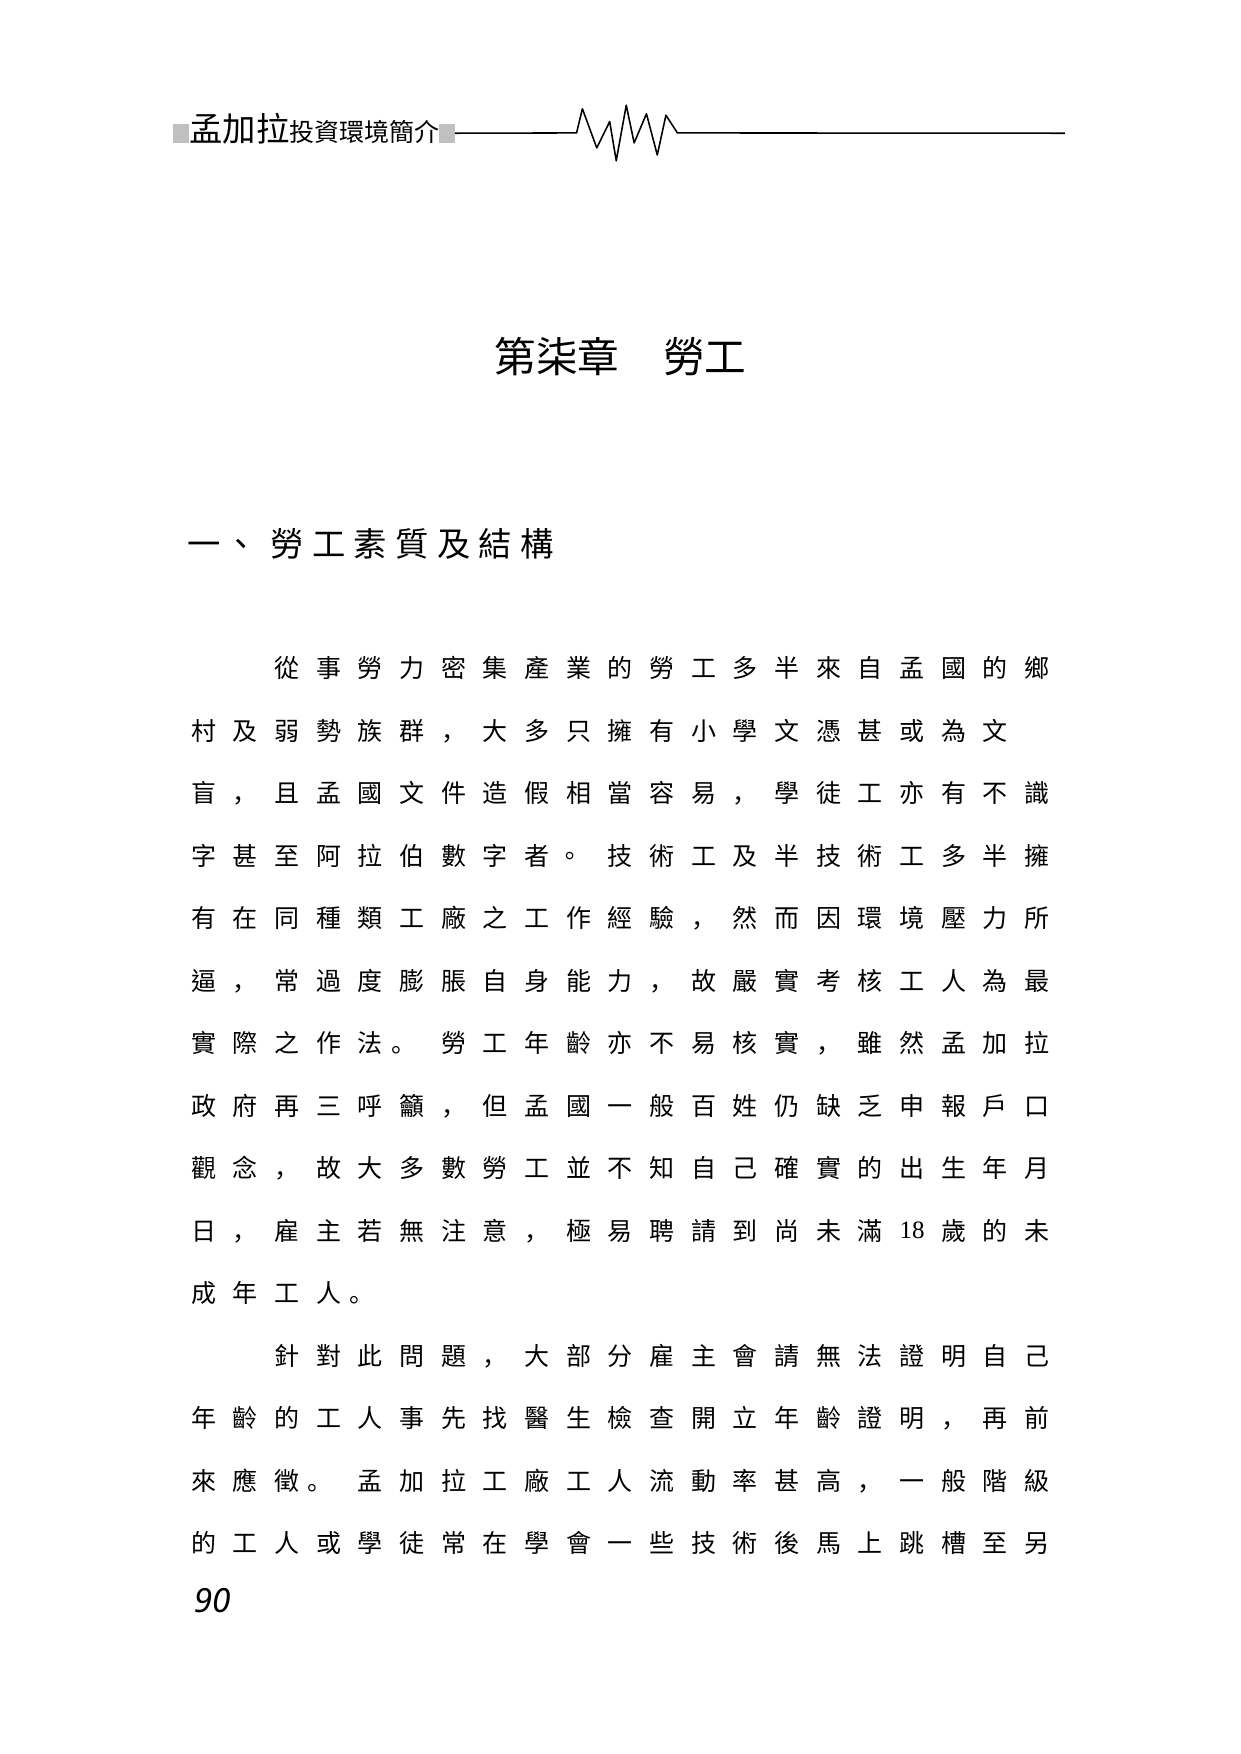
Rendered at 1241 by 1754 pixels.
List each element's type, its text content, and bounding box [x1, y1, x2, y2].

text 從事勞力密集產業的勞工多半來自孟國的鄉村及弱勢族群，大多只擁有小學文憑甚或為文盲，且孟國文件造假相當容易，學徒工亦有不識字甚至阿拉伯數字者。技術工及半技術工多半擁有在同種類工廠之工作經驗，然而因環境壓力所逼，常過度膨脹自身能力，故嚴實考核工人為最實際之作法。勞工年齡亦不易核實，雖然孟加拉政府再三呼籲，但孟國一般百姓仍缺乏申報戶口觀念，故大多數勞工並不知自己確實的出生年月日，雇主若無注意，極易聘請到尚未滿18歲的未成年工人。 [183, 625, 1058, 1313]
text 第柒章 勞工 [183, 313, 1058, 375]
text 針對此問題，大部分雇主會請無法證明自己年齡的工人事先找醫生檢查開立年齡證明，再前來應徵。孟加拉工廠工人流動率甚高，一般階級的工人或學徒常在學會一些技術後馬上跳槽至另 [183, 1313, 1058, 1563]
text 一、勞工素質及結構 [183, 500, 1058, 563]
